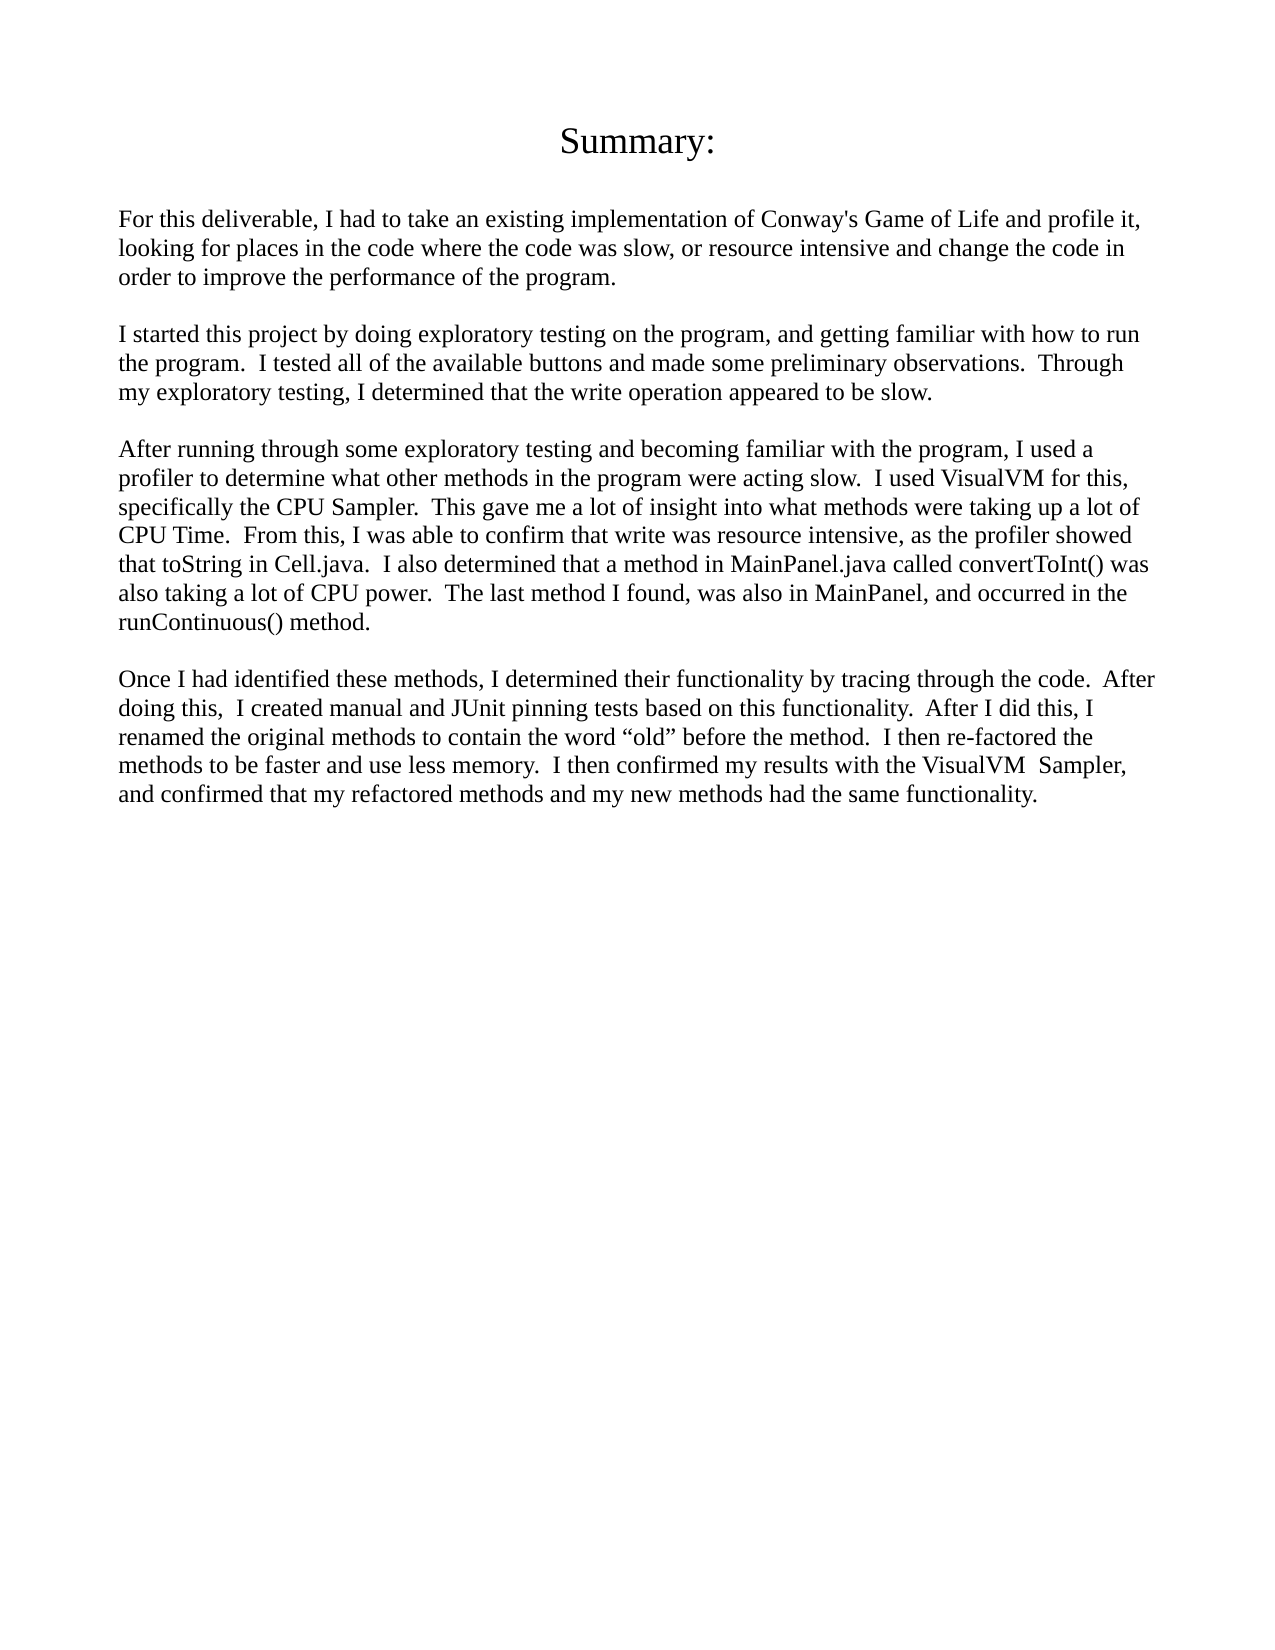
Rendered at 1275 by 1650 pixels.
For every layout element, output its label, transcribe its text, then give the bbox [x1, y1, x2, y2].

text Summary: [118, 118, 1157, 161]
text For this deliverable, I had to take an existing implementation of Conway's Game of Life and profile it, looking for places in the code where the code was slow, or resource intensive and change the code in order to improve the performance of the program. [118, 204, 1157, 291]
text After running through some exploratory testing and becoming familiar with the program, I used a profiler to determine what other methods in the program were acting slow. I used VisualVM for this, specifically the CPU Sampler. This gave me a lot of insight into what methods were taking up a lot of CPU Time. From this, I was able to confirm that write was resource intensive, as the profiler showed that toString in Cell.java. I also determined that a method in MainPanel.java called convertToInt() was also taking a lot of CPU power. The last method I found, was also in MainPanel, and occurred in the runContinuous() method. [118, 434, 1157, 636]
text Once I had identified these methods, I determined their functionality by tracing through the code. After doing this, I created manual and JUnit pinning tests based on this functionality. After I did this, I renamed the original methods to contain the word “old” before the method. I then re-factored the methods to be faster and use less memory. I then confirmed my results with the VisualVM Sampler, and confirmed that my refactored methods and my new methods had the same functionality. [118, 664, 1157, 808]
text I started this project by doing exploratory testing on the program, and getting familiar with how to run the program. I tested all of the available buttons and made some preliminary observations. Through my exploratory testing, I determined that the write operation appeared to be slow. [118, 319, 1157, 406]
